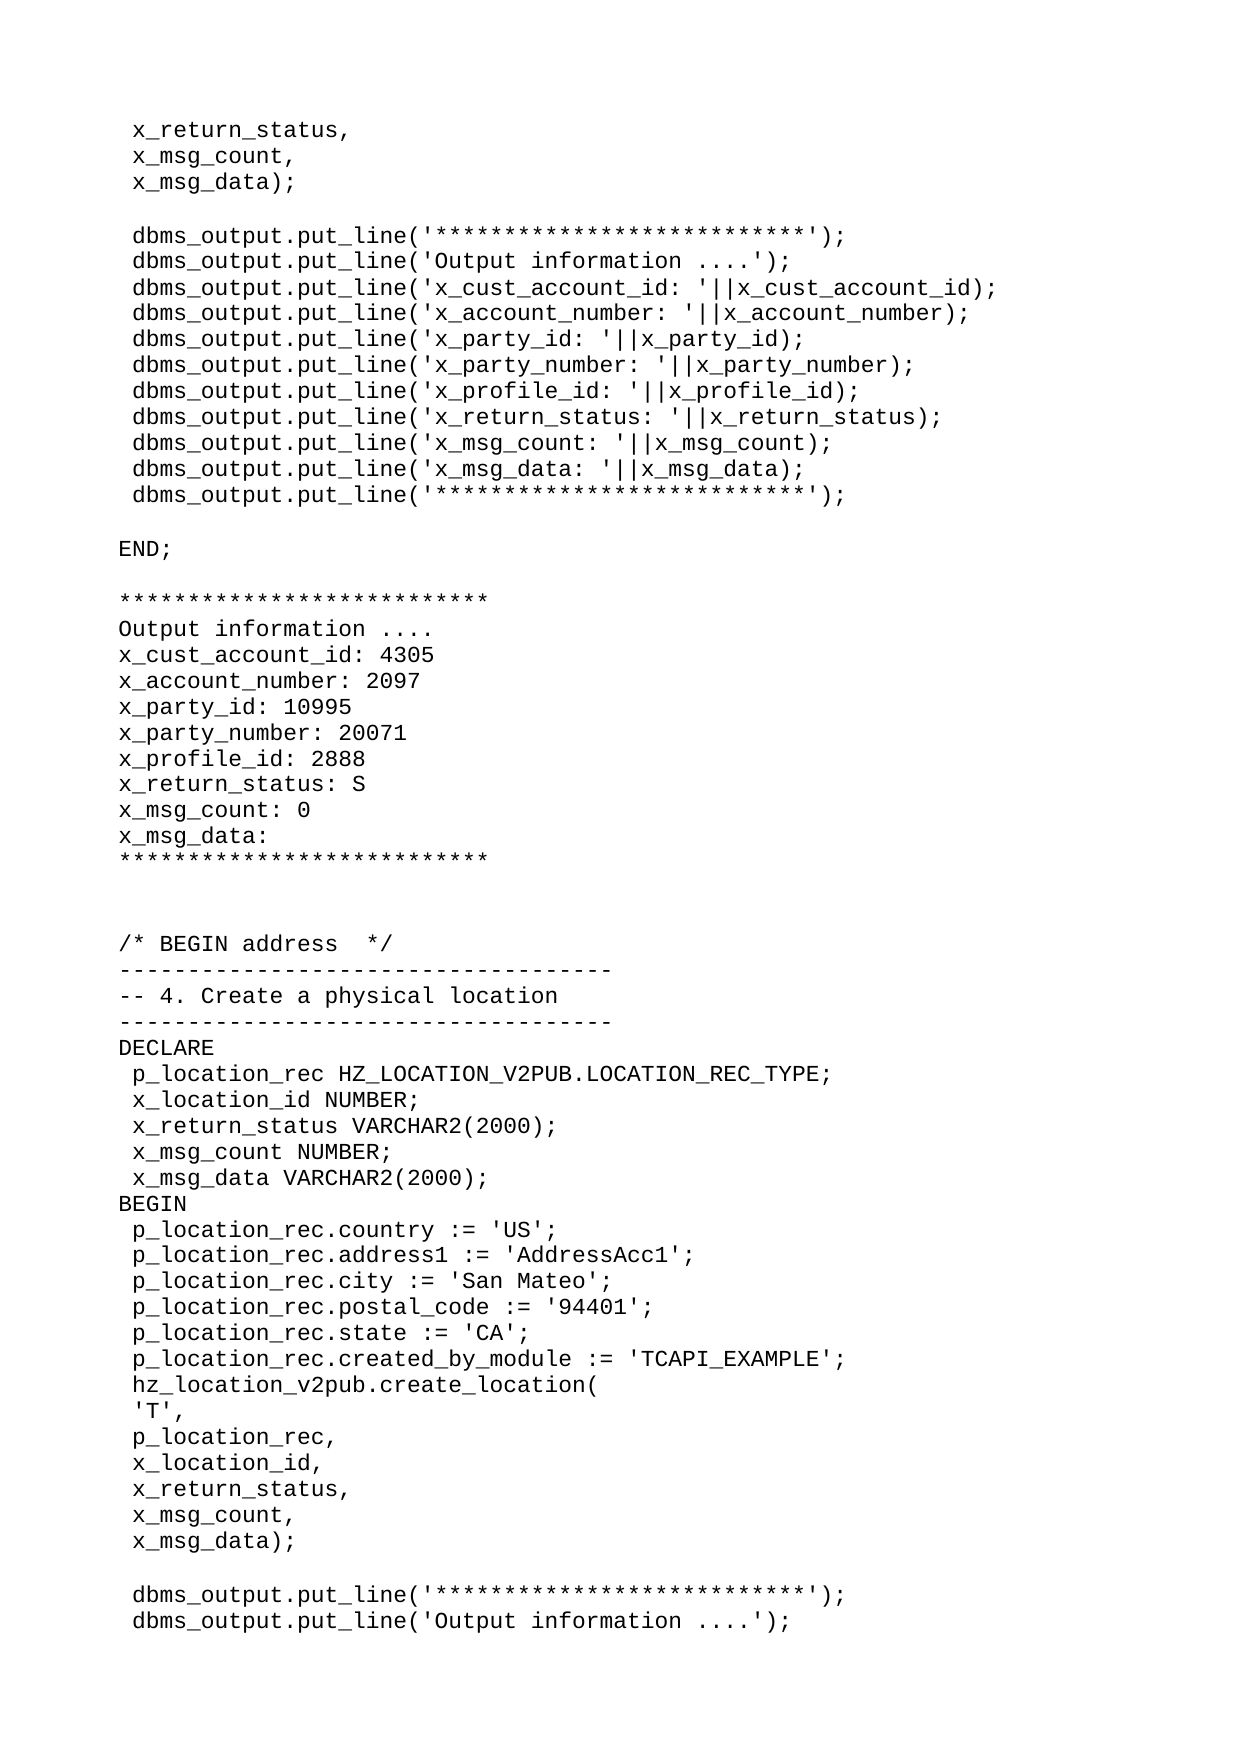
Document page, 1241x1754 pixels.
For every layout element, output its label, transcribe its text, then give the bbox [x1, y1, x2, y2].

text dbms_output.put_line('***************************'); [118, 1583, 1122, 1609]
text 'T', [118, 1399, 1122, 1425]
text x_msg_data VARCHAR2(2000); [118, 1166, 1122, 1192]
text dbms_output.put_line('***************************'); [118, 224, 1122, 250]
text x_location_id, [118, 1451, 1122, 1477]
text dbms_output.put_line('x_profile_id: '||x_profile_id); [118, 379, 1122, 406]
text dbms_output.put_line('***************************'); [118, 483, 1122, 509]
text x_return_status: S [118, 773, 1122, 799]
text x_msg_data); [118, 170, 1122, 196]
text p_location_rec.address1 := 'AddressAcc1'; [118, 1244, 1122, 1270]
text dbms_output.put_line('x_party_id: '||x_party_id); [118, 328, 1122, 354]
text DECLARE [118, 1036, 1122, 1062]
text dbms_output.put_line('Output information ....'); [118, 250, 1122, 276]
text x_msg_count, [118, 144, 1122, 170]
text x_party_id: 10995 [118, 695, 1122, 721]
text p_location_rec.state := 'CA'; [118, 1322, 1122, 1348]
text x_party_number: 20071 [118, 721, 1122, 747]
text dbms_output.put_line('x_msg_data: '||x_msg_data); [118, 457, 1122, 483]
text ------------------------------------ [118, 1010, 1122, 1036]
text x_return_status, [118, 118, 1122, 144]
text END; [118, 537, 1122, 563]
text p_location_rec.postal_code := '94401'; [118, 1296, 1122, 1322]
text x_return_status, [118, 1477, 1122, 1503]
text BEGIN [118, 1192, 1122, 1218]
text p_location_rec HZ_LOCATION_V2PUB.LOCATION_REC_TYPE; [118, 1062, 1122, 1088]
text x_return_status VARCHAR2(2000); [118, 1114, 1122, 1140]
text ------------------------------------ [118, 958, 1122, 984]
text x_account_number: 2097 [118, 669, 1122, 695]
text x_cust_account_id: 4305 [118, 643, 1122, 669]
text *************************** [118, 851, 1122, 877]
text dbms_output.put_line('x_cust_account_id: '||x_cust_account_id); [118, 276, 1122, 302]
text x_msg_count, [118, 1503, 1122, 1529]
text x_msg_data); [118, 1529, 1122, 1555]
text dbms_output.put_line('x_msg_count: '||x_msg_count); [118, 431, 1122, 457]
text x_profile_id: 2888 [118, 747, 1122, 773]
text /* BEGIN address */ [118, 933, 1122, 958]
text -- 4. Create a physical location [118, 984, 1122, 1010]
text p_location_rec.created_by_module := 'TCAPI_EXAMPLE'; [118, 1348, 1122, 1373]
text dbms_output.put_line('x_account_number: '||x_account_number); [118, 302, 1122, 328]
text dbms_output.put_line('Output information ....'); [118, 1609, 1122, 1635]
text x_msg_count: 0 [118, 799, 1122, 825]
text p_location_rec.city := 'San Mateo'; [118, 1270, 1122, 1296]
text x_msg_data: [118, 825, 1122, 851]
text x_msg_count NUMBER; [118, 1140, 1122, 1166]
text x_location_id NUMBER; [118, 1088, 1122, 1114]
text *************************** [118, 591, 1122, 617]
text p_location_rec.country := 'US'; [118, 1218, 1122, 1244]
text hz_location_v2pub.create_location( [118, 1373, 1122, 1399]
text Output information .... [118, 617, 1122, 643]
text dbms_output.put_line('x_party_number: '||x_party_number); [118, 354, 1122, 379]
text dbms_output.put_line('x_return_status: '||x_return_status); [118, 406, 1122, 431]
text p_location_rec, [118, 1425, 1122, 1451]
